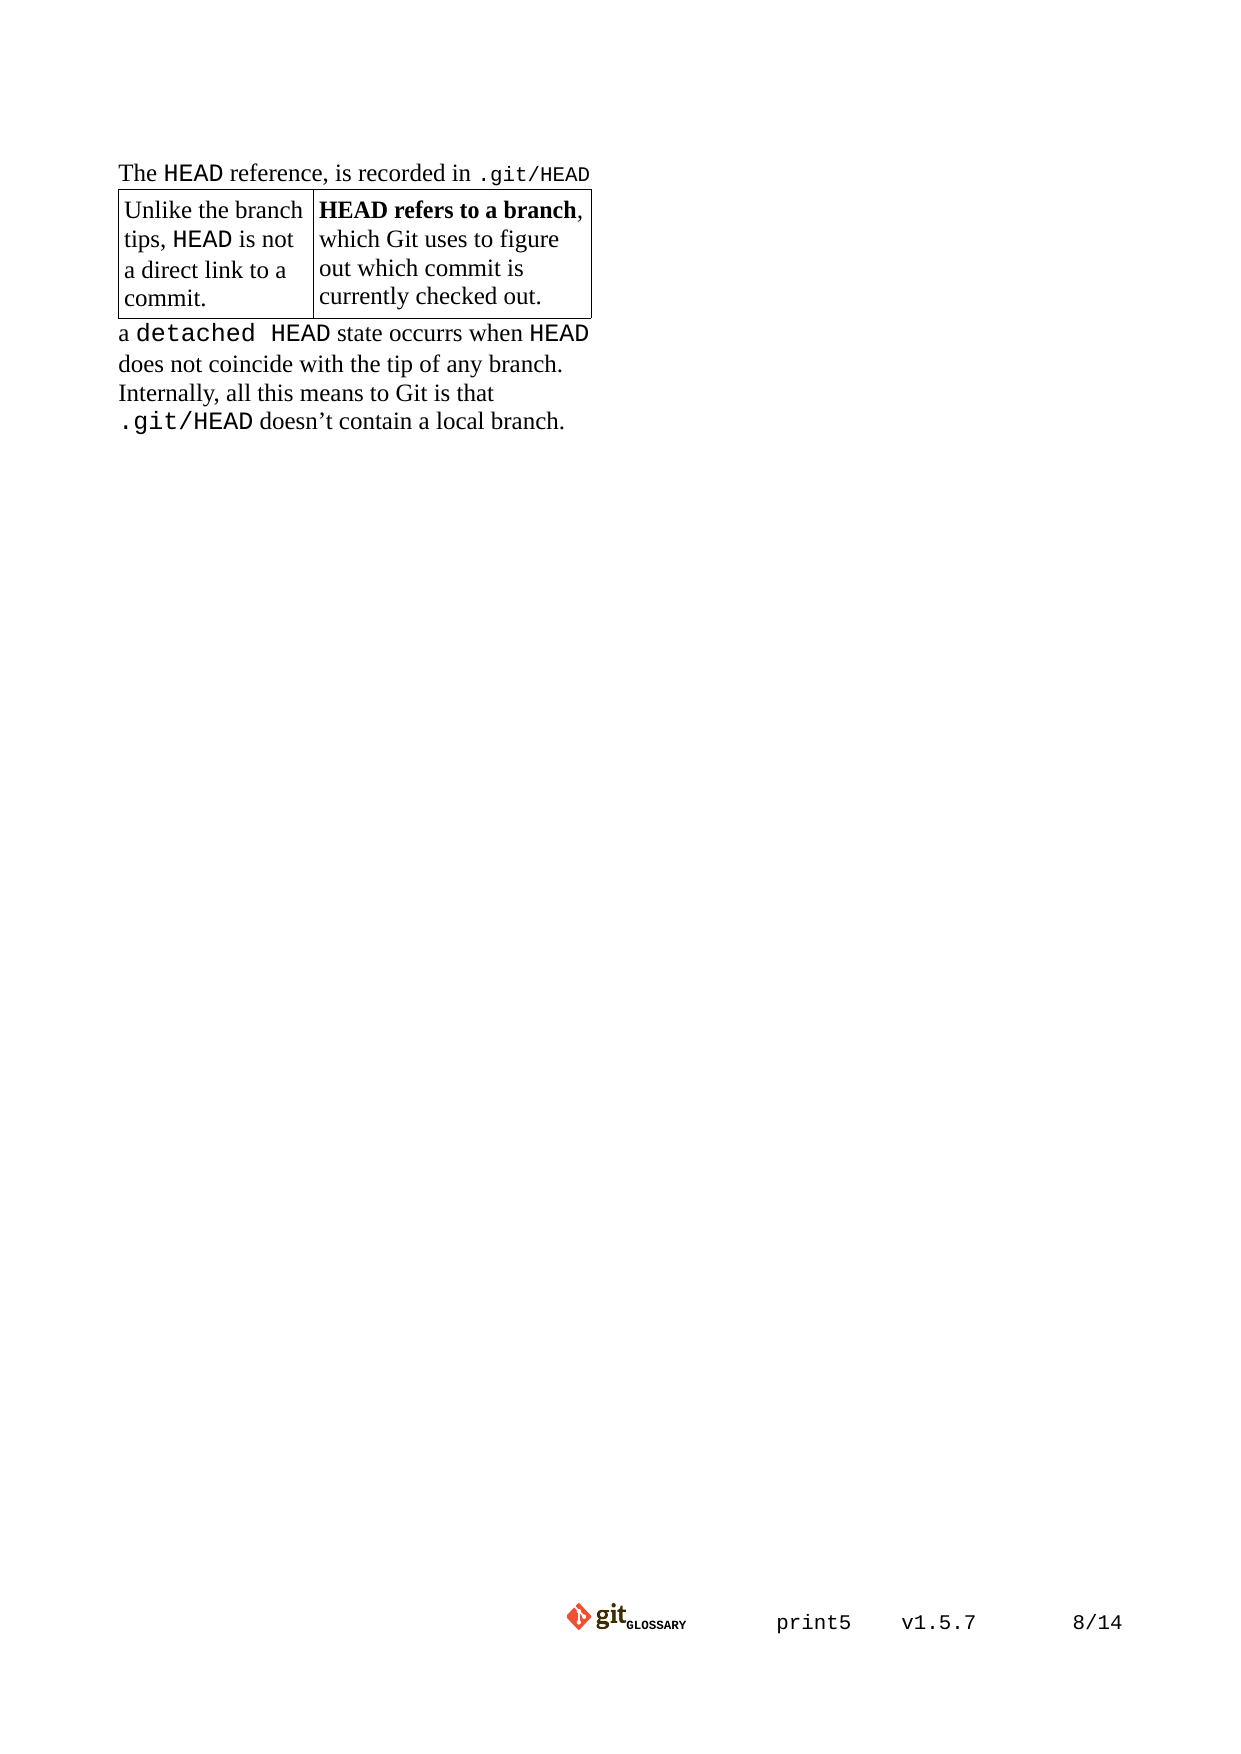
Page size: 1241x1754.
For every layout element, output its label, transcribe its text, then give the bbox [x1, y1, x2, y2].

table_header HEAD refers to a branch, which Git uses to figure out which commit is currently checked out. [314, 190, 591, 318]
picture [566, 1603, 627, 1630]
text The HEAD reference, is recorded in .git/HEAD [118, 158, 591, 189]
text a detached HEAD state occurrs when HEAD does not coincide with the tip of any branch. Internally, all this means to Git is that .git/HEAD doesn’t contain a local branch. [118, 319, 591, 437]
table_header Unlike the branch tips, HEAD is not a direct link to a commit. [119, 190, 313, 318]
